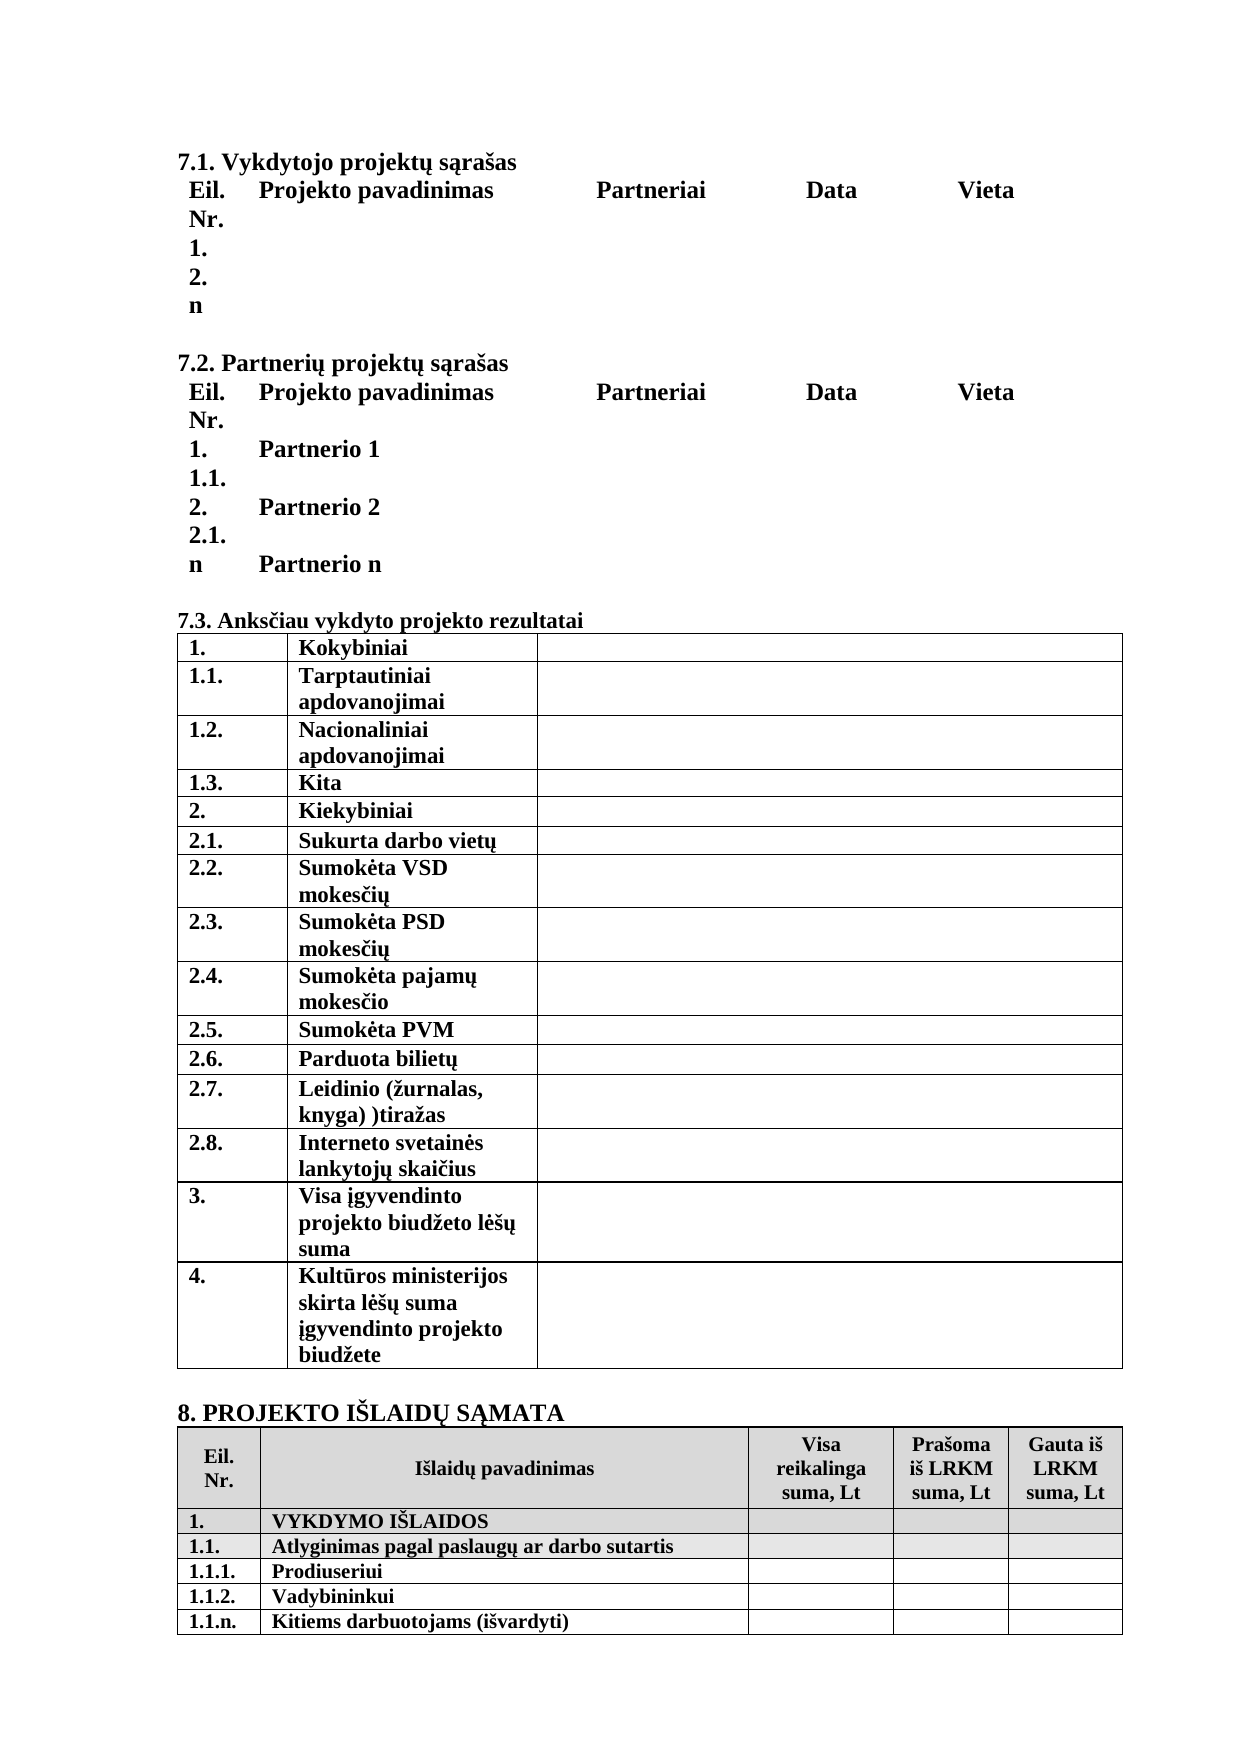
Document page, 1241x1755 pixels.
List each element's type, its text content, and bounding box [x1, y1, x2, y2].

table_cell [749, 1584, 893, 1608]
table_cell [946, 434, 1122, 463]
table_cell [946, 521, 1122, 549]
table_cell 1.2. [178, 716, 287, 768]
table_header Vieta [946, 377, 1122, 434]
table_cell Partnerio 2 [248, 492, 585, 521]
table_header Gauta iš LRKM suma, Lt [1009, 1428, 1122, 1508]
table_cell [585, 291, 794, 319]
table_cell [538, 827, 613, 853]
table_cell [538, 662, 613, 715]
table_header [721, 634, 1122, 661]
table_header Data [795, 377, 946, 434]
table_cell [749, 1509, 893, 1533]
table_cell [1009, 1559, 1122, 1583]
table_cell 2. [177, 262, 247, 291]
table_cell 2.5. [178, 1016, 287, 1044]
table_header Eil. Nr. [178, 1428, 260, 1508]
table_cell [585, 463, 794, 492]
table_cell Sumokėta PVM [288, 1016, 537, 1044]
table_cell [538, 797, 613, 826]
table_cell [248, 521, 585, 549]
table_cell 1.1.1. [178, 1559, 260, 1583]
table_cell [585, 521, 794, 549]
table_cell [585, 492, 794, 521]
table_cell 4. [178, 1263, 287, 1368]
table_header Vieta [946, 176, 1122, 233]
table_cell [894, 1610, 1008, 1633]
table_header Prašoma iš LRKM suma, Lt [894, 1428, 1008, 1508]
table_cell Partnerio n [248, 549, 585, 578]
table_cell 1.1. [178, 1534, 260, 1558]
table_cell Kitiems darbuotojams (išvardyti) [261, 1610, 748, 1633]
table_cell [795, 291, 946, 319]
table_cell [613, 855, 721, 907]
table_cell [247, 291, 585, 319]
table_cell [721, 827, 1122, 853]
table_cell [894, 1559, 1008, 1583]
table_cell [1009, 1509, 1122, 1533]
table_cell [721, 662, 1122, 715]
table_cell Leidinio (žurnalas, knyga) )tiražas [288, 1075, 537, 1128]
table_cell Kiekybiniai [288, 797, 537, 826]
table_cell 2. [178, 797, 287, 826]
table_cell 1.1. [178, 662, 287, 715]
table_cell 2.3. [178, 908, 287, 961]
table_cell 1. [177, 233, 247, 262]
table_cell [538, 1183, 613, 1261]
table_header Projekto pavadinimas [248, 377, 585, 434]
table_cell [721, 962, 1122, 1015]
table_cell [1009, 1584, 1122, 1608]
table_header [538, 634, 613, 661]
table_cell Interneto svetainės lankytojų skaičius [288, 1129, 537, 1181]
table_cell [721, 770, 1122, 796]
table_cell [721, 1263, 1122, 1368]
table_cell Prodiuseriui [261, 1559, 748, 1583]
table_cell [721, 1129, 1122, 1181]
table_cell [613, 716, 721, 768]
table_cell [1009, 1534, 1122, 1558]
table_cell n [177, 549, 247, 578]
table_cell [795, 463, 946, 492]
table_header [613, 634, 721, 661]
table_cell [749, 1610, 893, 1633]
table_cell 1.1. [177, 463, 247, 492]
table_cell Parduota bilietų [288, 1045, 537, 1074]
table_cell Sumokėta VSD mokesčių [288, 855, 537, 907]
table_header Išlaidų pavadinimas [261, 1428, 748, 1508]
table_cell [721, 716, 1122, 768]
table_cell 2. [177, 492, 247, 521]
table_header 1. [178, 634, 287, 661]
table_cell [538, 855, 613, 907]
table_cell Sukurta darbo vietų [288, 827, 537, 853]
table_cell [585, 262, 794, 291]
table_header Projekto pavadinimas [247, 176, 585, 233]
table_cell [585, 233, 794, 262]
text 7.1. Vykdytojo projektų sąrašas [177, 147, 1122, 176]
table_header Data [795, 176, 946, 233]
table_cell 2.2. [178, 855, 287, 907]
table_cell [721, 908, 1122, 961]
table_cell [613, 908, 721, 961]
table_cell VYKDYMO IŠLAIDOS [261, 1509, 748, 1533]
table_cell [247, 262, 585, 291]
table_cell [585, 434, 794, 463]
table_cell [613, 770, 721, 796]
table_cell [946, 463, 1122, 492]
table_cell 2.6. [178, 1045, 287, 1074]
table_cell Atlyginimas pagal paslaugų ar darbo sutartis [261, 1534, 748, 1558]
table_cell Visa įgyvendinto projekto biudžeto lėšų suma [288, 1183, 537, 1261]
table_cell Sumokėta PSD mokesčių [288, 908, 537, 961]
table_cell [721, 1045, 1122, 1074]
table_cell [1009, 1610, 1122, 1633]
table_cell [894, 1534, 1008, 1558]
table_cell Sumokėta pajamų mokesčio [288, 962, 537, 1015]
table_cell [538, 716, 613, 768]
text 7.2. Partnerių projektų sąrašas [177, 348, 1122, 377]
table_cell 2.1. [177, 521, 247, 549]
table_cell [538, 908, 613, 961]
table_cell [613, 662, 721, 715]
text 8. PROJEKTO IŠLAIDŲ SĄMATA [177, 1398, 1122, 1426]
table_cell [248, 463, 585, 492]
table_cell 1. [178, 1509, 260, 1533]
table_cell 2.1. [178, 827, 287, 853]
table_cell n [177, 291, 247, 319]
table_cell 1.1.2. [178, 1584, 260, 1608]
table_cell 3. [178, 1183, 287, 1261]
table_cell [749, 1534, 893, 1558]
table_cell 2.7. [178, 1075, 287, 1128]
table_cell [538, 1075, 613, 1128]
table_cell [613, 1045, 721, 1074]
table_cell [721, 1016, 1122, 1044]
table_cell [538, 1016, 613, 1044]
table_cell [946, 549, 1122, 578]
table_cell [538, 1129, 613, 1181]
table_cell [894, 1584, 1008, 1608]
table_cell [721, 1183, 1122, 1261]
table_cell Kita [288, 770, 537, 796]
table_cell [247, 233, 585, 262]
table_cell [538, 770, 613, 796]
table_cell Partnerio 1 [248, 434, 585, 463]
table_cell [613, 1129, 721, 1181]
table_cell 1. [177, 434, 247, 463]
table_cell [538, 962, 613, 1015]
table_cell [795, 549, 946, 578]
table_cell [613, 1263, 721, 1368]
table_header Eil. Nr. [177, 377, 247, 434]
table_cell [795, 521, 946, 549]
table_cell [894, 1509, 1008, 1533]
table_cell [613, 962, 721, 1015]
table_cell [795, 434, 946, 463]
table_cell Kultūros ministerijos skirta lėšų suma įgyvendinto projekto biudžete [288, 1263, 537, 1368]
table_cell [795, 492, 946, 521]
table_cell [613, 1183, 721, 1261]
table_header Visa reikalinga suma, Lt [749, 1428, 893, 1508]
table_header Partneriai [585, 377, 794, 434]
table_cell Tarptautiniai apdovanojimai [288, 662, 537, 715]
table_cell [613, 1016, 721, 1044]
table_cell [613, 1075, 721, 1128]
table_header Eil. Nr. [177, 176, 247, 233]
table_cell [946, 262, 1122, 291]
text 7.3. Anksčiau vykdyto projekto rezultatai [177, 607, 1122, 633]
table_cell [749, 1559, 893, 1583]
table_cell [795, 233, 946, 262]
table_cell [946, 492, 1122, 521]
table_cell [613, 797, 721, 826]
table_cell [538, 1045, 613, 1074]
table_cell Nacionaliniai apdovanojimai [288, 716, 537, 768]
table_cell [946, 233, 1122, 262]
table_cell [585, 549, 794, 578]
table_header Partneriai [585, 176, 794, 233]
table_cell [721, 797, 1122, 826]
table_cell 2.8. [178, 1129, 287, 1181]
table_cell [613, 827, 721, 853]
table_cell [721, 855, 1122, 907]
table_cell Vadybininkui [261, 1584, 748, 1608]
table_cell [538, 1263, 613, 1368]
table_header Kokybiniai [288, 634, 537, 661]
table_cell 2.4. [178, 962, 287, 1015]
table_cell [721, 1075, 1122, 1128]
table_cell 1.3. [178, 770, 287, 796]
table_cell [946, 291, 1122, 319]
table_cell 1.1.n. [178, 1610, 260, 1633]
table_cell [795, 262, 946, 291]
